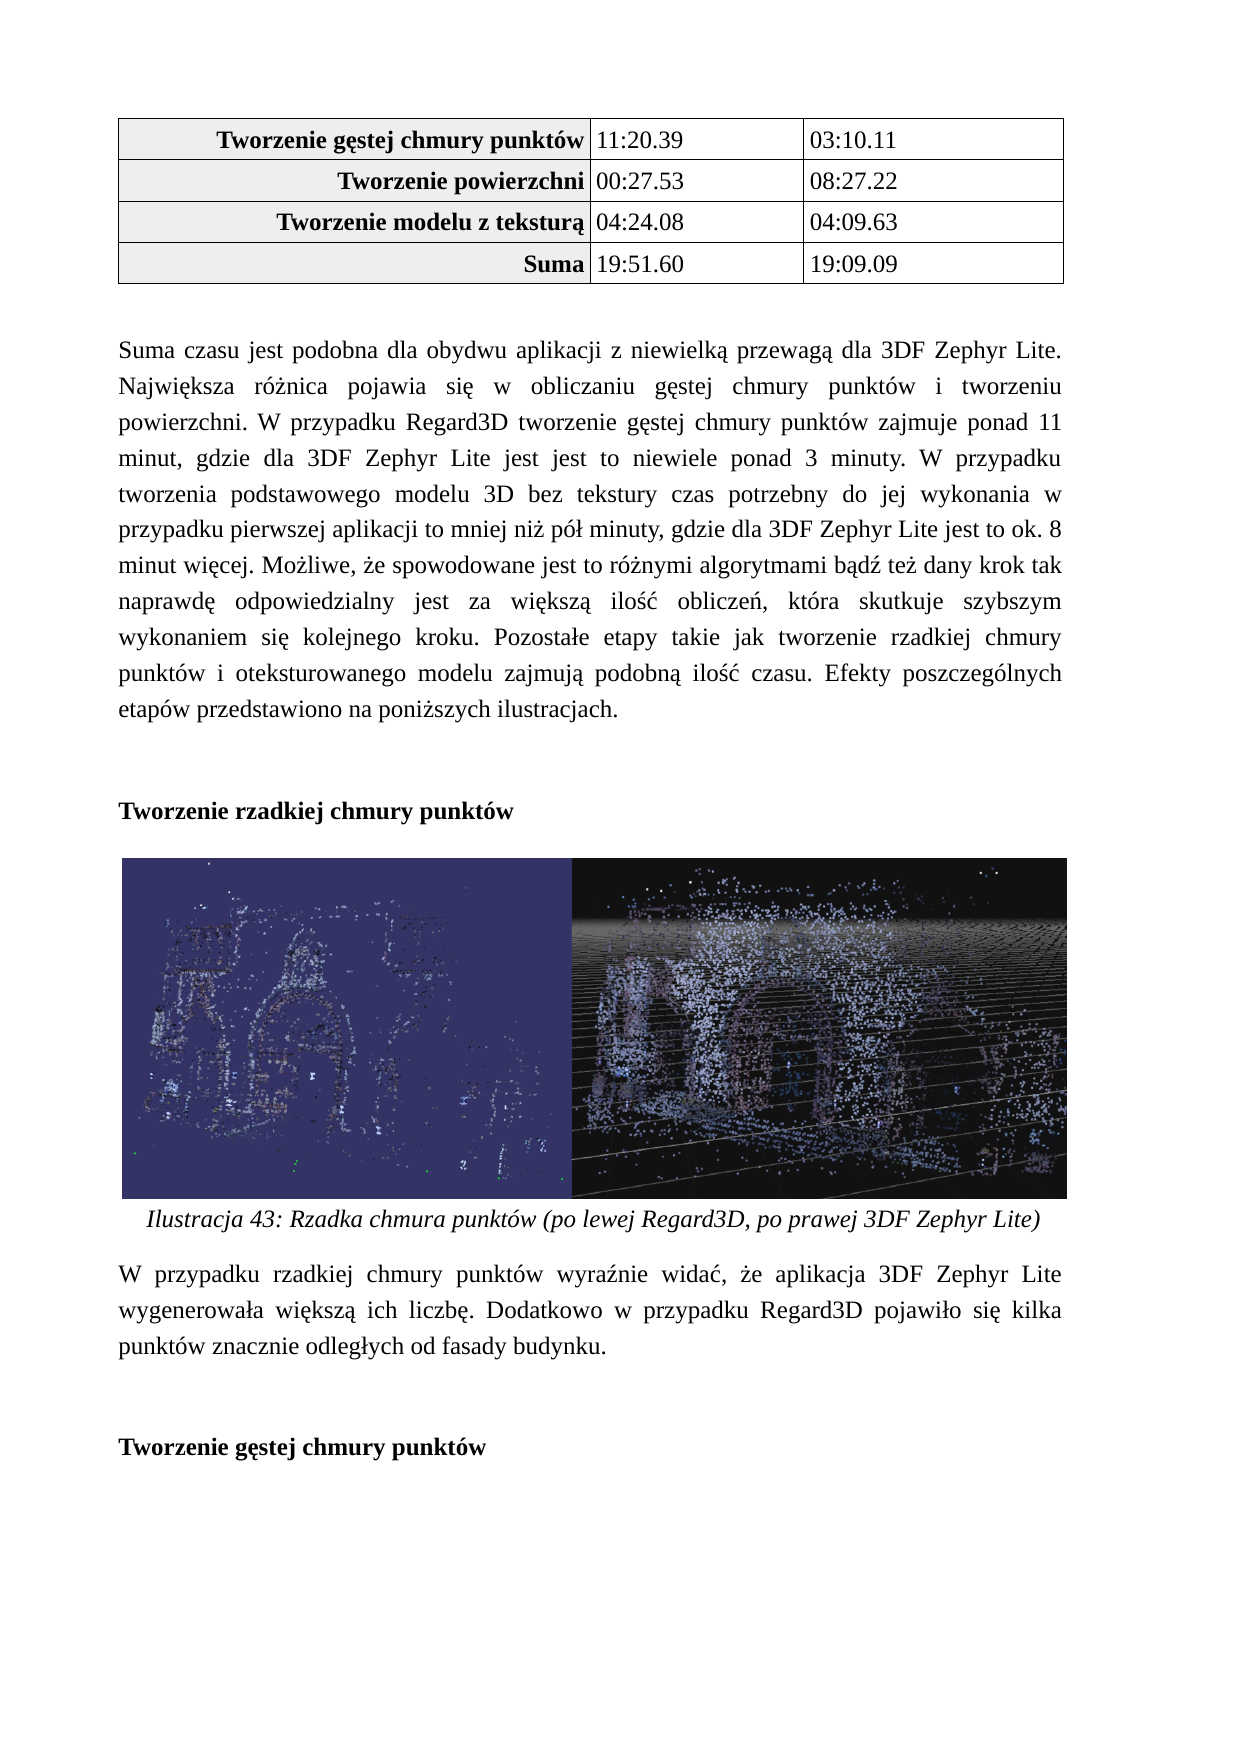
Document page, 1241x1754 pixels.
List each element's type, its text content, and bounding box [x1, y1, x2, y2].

text Ilustracja 43: Rzadka chmura punktów (po lewej Regard3D, po prawej 3DF Zephyr Lite) [118, 1199, 1071, 1233]
table_cell 08:27.22 [804, 160, 1063, 201]
table_cell 03:10.11 [804, 119, 1063, 159]
table_cell 11:20.39 [591, 119, 803, 159]
table_cell 19:51.60 [591, 243, 803, 283]
picture [122, 858, 1067, 1199]
table_cell 04:09.63 [804, 202, 1063, 242]
table_cell Tworzenie modelu z teksturą [119, 202, 590, 242]
table_cell Suma [119, 243, 590, 283]
text Tworzenie gęstej chmury punktów [118, 1432, 1063, 1461]
text Tworzenie rzadkiej chmury punktów [118, 796, 1063, 824]
table_cell Tworzenie gęstej chmury punktów [119, 119, 590, 159]
table_cell 19:09.09 [804, 243, 1063, 283]
text Suma czasu jest podobna dla obydwu aplikacji z niewielką przewagą dla 3DF Zephyr Lite. Największa różnica pojawia się w obliczaniu gęstej chmury punktów i tworzeniu powierzchni. W przypadku Regard3D tworzenie gęstej chmury punktów zajmuje ponad 11 minut, gdzie dla 3DF Zephyr Lite jest jest to niewiele ponad 3 minuty. W przypadku tworzenia podstawowego modelu 3D bez tekstury czas potrzebny do jej wykonania w przypadku pierwszej aplikacji to mniej niż pół minuty, gdzie dla 3DF Zephyr Lite jest to ok. 8 minut więcej. Możliwe, że spowodowane jest to różnymi algorytmami bądź też dany krok tak naprawdę odpowiedzialny jest za większą ilość obliczeń, która skutkuje szybszym wykonaniem się kolejnego kroku. Pozostałe etapy takie jak tworzenie rzadkiej chmury punktów i oteksturowanego modelu zajmują podobną ilość czasu. Efekty poszczególnych etapów przedstawiono na poniższych ilustracjach. [118, 335, 1063, 723]
table_cell 00:27.53 [591, 160, 803, 201]
table_cell 04:24.08 [591, 202, 803, 242]
text W przypadku rzadkiej chmury punktów wyraźnie widać, że aplikacja 3DF Zephyr Lite wygenerowała większą ich liczbę. Dodatkowo w przypadku Regard3D pojawiło się kilka punktów znacznie odległych od fasady budynku. [118, 1259, 1063, 1359]
table_cell Tworzenie powierzchni [119, 160, 590, 201]
